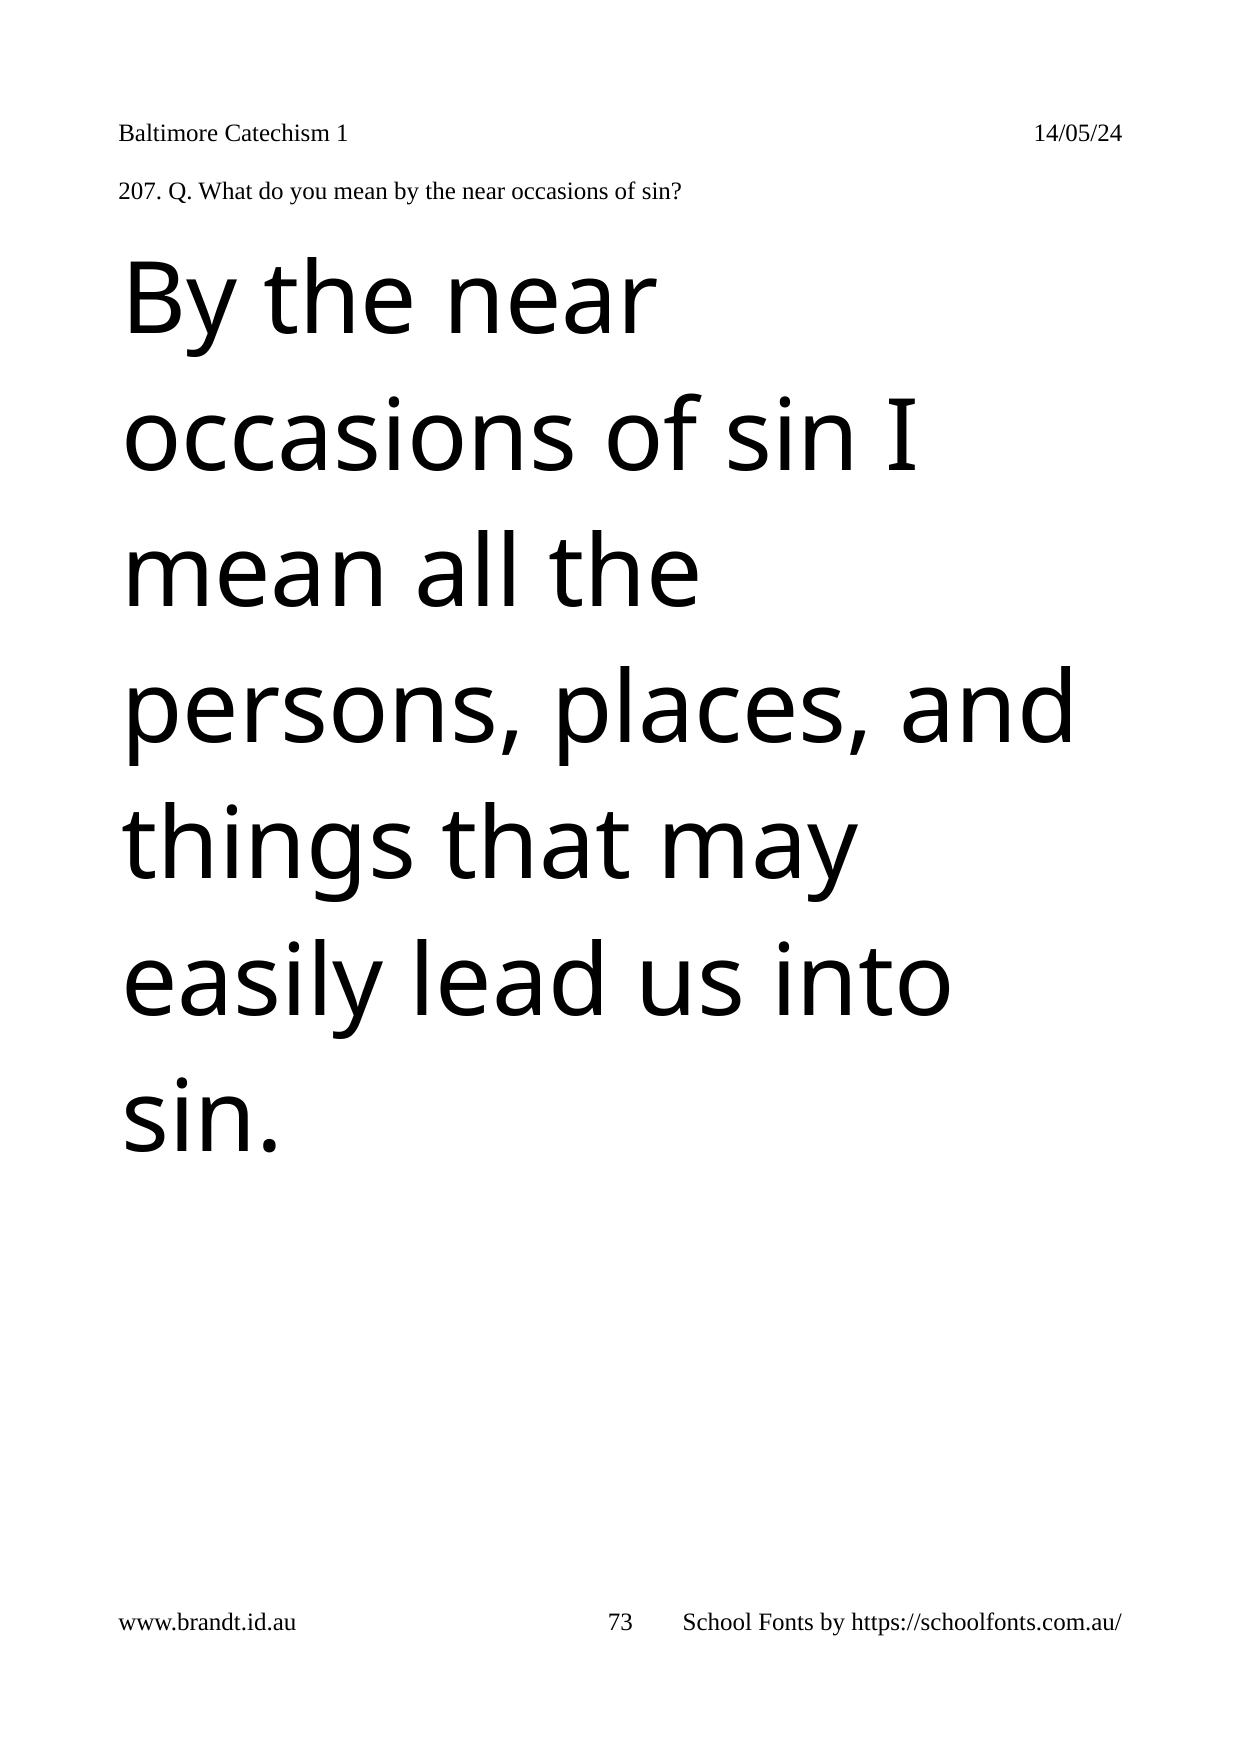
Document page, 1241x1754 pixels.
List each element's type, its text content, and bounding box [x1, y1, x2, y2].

text 207. Q. What do you mean by the near occasions of sin? [118, 176, 1122, 205]
text By the near occasions of sin I mean all the persons, places, and things that may easily lead us into sin. [118, 224, 1122, 1181]
